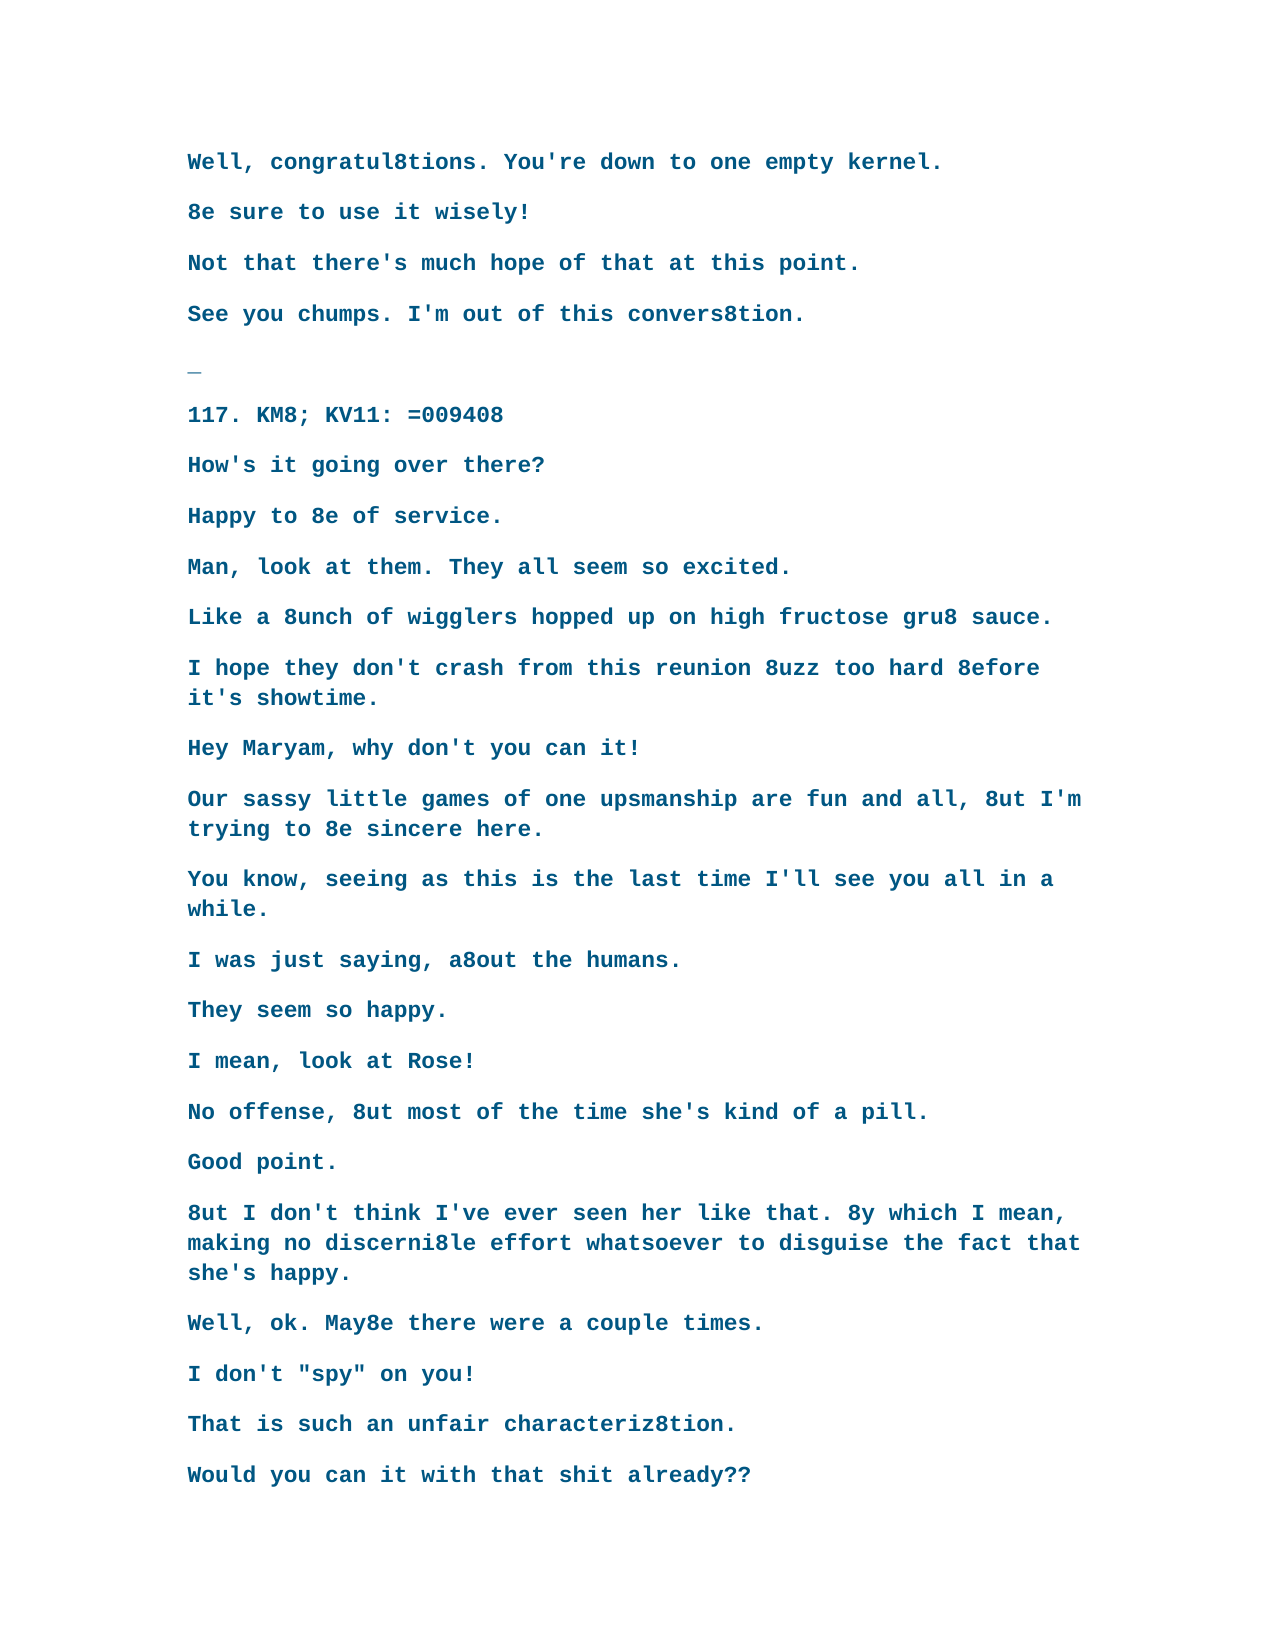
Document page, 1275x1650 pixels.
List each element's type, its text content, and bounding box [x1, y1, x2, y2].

text You know, seeing as this is the last time I'll see you all in a while. [187, 868, 1087, 923]
text 8ut I don't think I've ever seen her like that. 8y which I mean, making no discerni8le effort whatsoever to disguise the fact that she's happy. [187, 1201, 1087, 1287]
text How's it going over there? [187, 454, 1087, 480]
text That is such an unfair characteriz8tion. [187, 1413, 1087, 1439]
text _ [187, 352, 1087, 378]
text I was just saying, a8out the humans. [187, 948, 1087, 974]
text See you chumps. I'm out of this convers8tion. [187, 302, 1087, 328]
text Happy to 8e of service. [187, 504, 1087, 530]
text Well, ok. May8e there were a couple times. [187, 1311, 1087, 1337]
text 117. KM8; KV11: =009408 [187, 403, 1087, 429]
text Hey Maryam, why don't you can it! [187, 737, 1087, 763]
text They seem so happy. [187, 999, 1087, 1025]
text Well, congratul8tions. You're down to one empty kernel. [187, 150, 1087, 176]
text Man, look at them. They all seem so excited. [187, 555, 1087, 581]
text I mean, look at Rose! [187, 1049, 1087, 1075]
text I don't "spy" on you! [187, 1362, 1087, 1388]
text Would you can it with that shit already?? [187, 1463, 1087, 1489]
text No offense, 8ut most of the time she's kind of a pill. [187, 1100, 1087, 1126]
text Good point. [187, 1151, 1087, 1177]
text Not that there's much hope of that at this point. [187, 251, 1087, 277]
text Our sassy little games of one upsmanship are fun and all, 8ut I'm trying to 8e sincere here. [187, 787, 1087, 843]
text Like a 8unch of wigglers hopped up on high fructose gru8 sauce. [187, 606, 1087, 632]
text I hope they don't crash from this reunion 8uzz too hard 8efore it's showtime. [187, 656, 1087, 712]
text 8e sure to use it wisely! [187, 201, 1087, 227]
